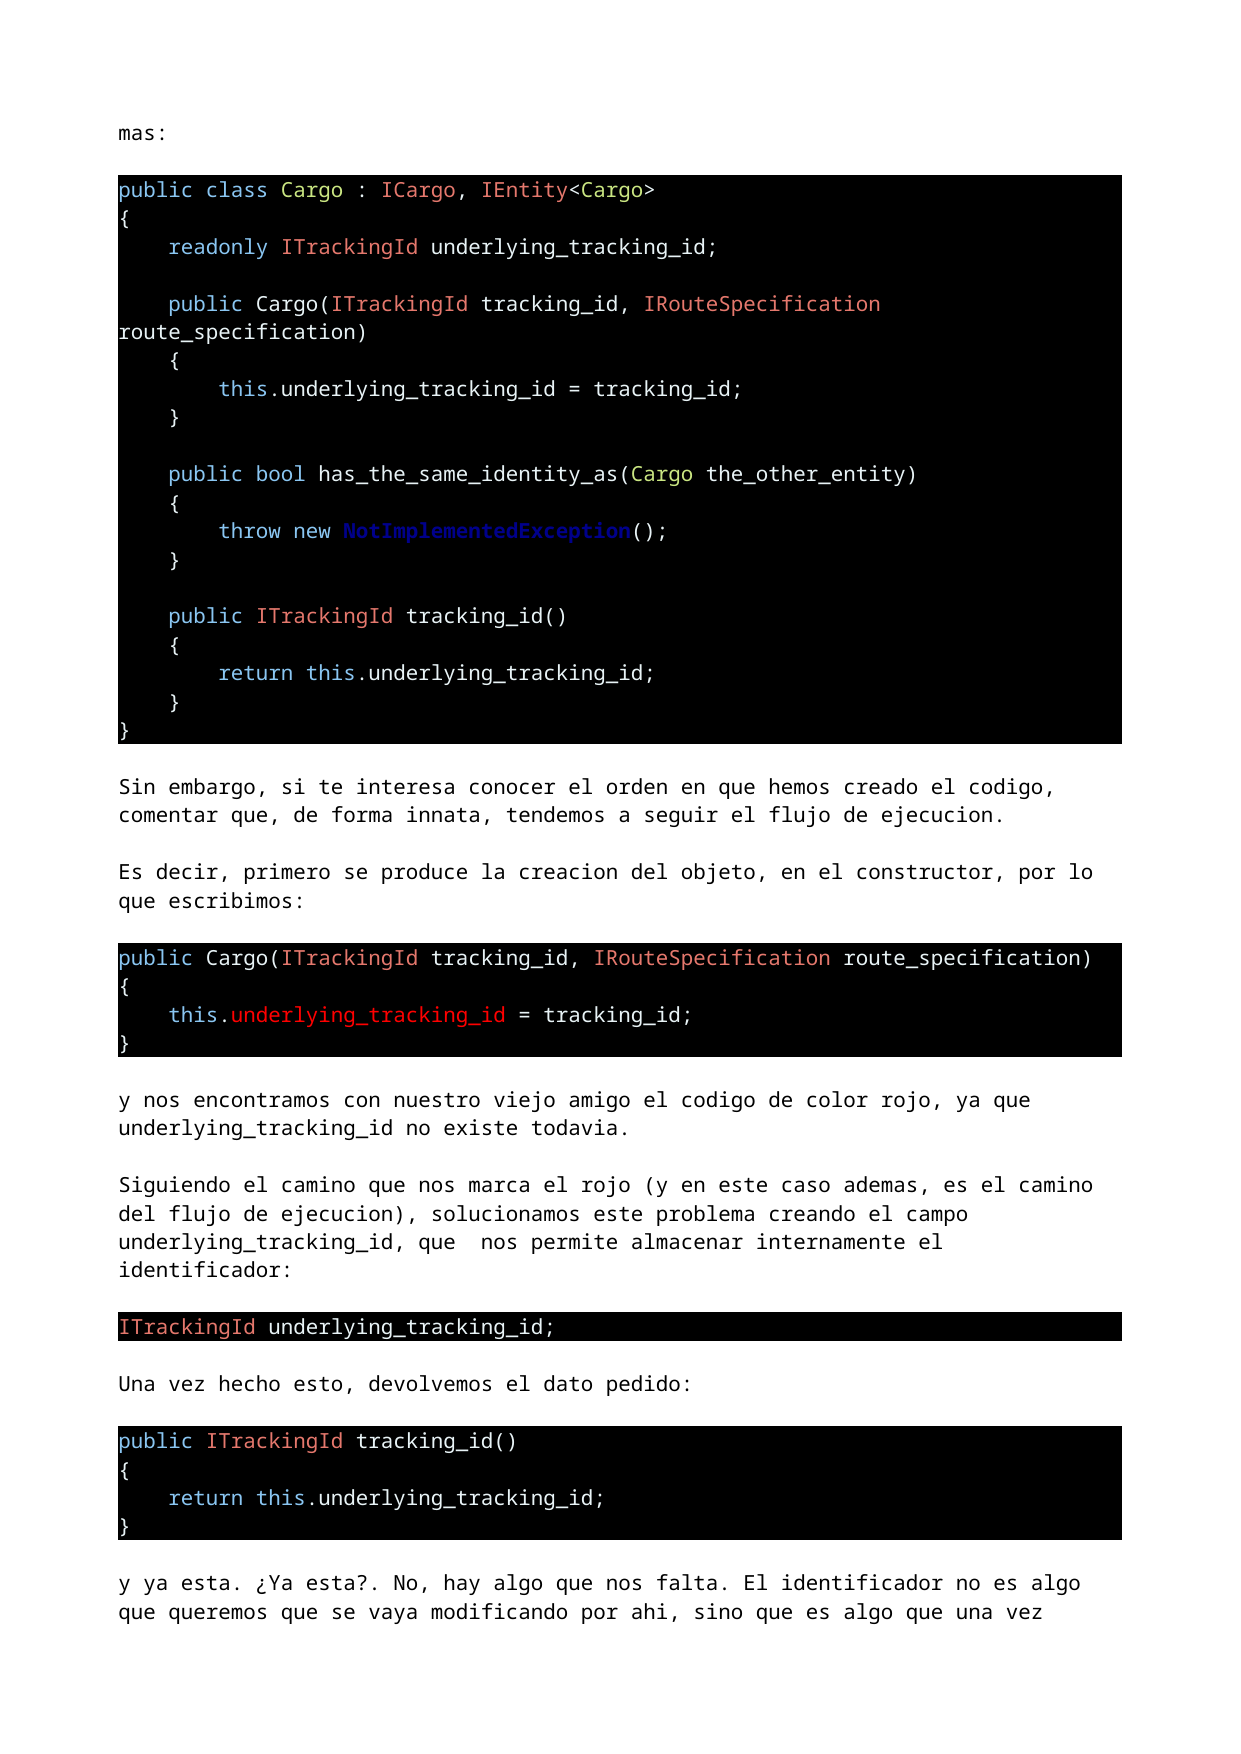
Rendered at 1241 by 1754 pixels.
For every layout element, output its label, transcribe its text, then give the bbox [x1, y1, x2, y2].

text return this.underlying_tracking_id; [118, 658, 1122, 687]
text public Cargo(ITrackingId tracking_id, IRouteSpecification route_specification) [118, 943, 1122, 971]
text ITrackingId underlying_tracking_id; [118, 1312, 1122, 1341]
text public class Cargo : ICargo, IEntity<Cargo> [118, 175, 1122, 203]
text throw new NotImplementedException(); [118, 516, 1122, 545]
text y ya esta. ¿Ya esta?. No, hay algo que nos falta. El identificador no es algo que queremos que se vaya modificando por ahi, sino que es algo que una vez [118, 1568, 1122, 1625]
text { [118, 630, 1122, 658]
text { [118, 346, 1122, 374]
text { [118, 1455, 1122, 1483]
text public bool has_the_same_identity_as(Cargo the_other_entity) [118, 459, 1122, 488]
text Sin embargo, si te interesa conocer el orden en que hemos creado el codigo, comentar que, de forma innata, tendemos a seguir el flujo de ejecucion. [118, 772, 1122, 829]
text readonly ITrackingId underlying_tracking_id; [118, 232, 1122, 260]
text { [118, 488, 1122, 516]
text } [118, 1028, 1122, 1057]
text } [118, 687, 1122, 715]
text public ITrackingId tracking_id() [118, 1426, 1122, 1455]
text Siguiendo el camino que nos marca el rojo (y en este caso ademas, es el camino del flujo de ejecucion), solucionamos este problema creando el campo underlying_tracking_id, que nos permite almacenar internamente el identificador: [118, 1170, 1122, 1284]
text } [118, 1512, 1122, 1540]
text return this.underlying_tracking_id; [118, 1483, 1122, 1512]
text mas: [118, 118, 1122, 147]
text this.underlying_tracking_id = tracking_id; [118, 374, 1122, 402]
text } [118, 715, 1122, 744]
text } [118, 402, 1122, 431]
text { [118, 203, 1122, 232]
text y nos encontramos con nuestro viejo amigo el codigo de color rojo, ya que underlying_tracking_id no existe todavia. [118, 1085, 1122, 1142]
text { [118, 971, 1122, 1000]
text Una vez hecho esto, devolvemos el dato pedido: [118, 1369, 1122, 1398]
text Es decir, primero se produce la creacion del objeto, en el constructor, por lo que escribimos: [118, 857, 1122, 914]
text public ITrackingId tracking_id() [118, 602, 1122, 630]
text this.underlying_tracking_id = tracking_id; [118, 1000, 1122, 1028]
text public Cargo(ITrackingId tracking_id, IRouteSpecification route_specification) [118, 289, 1122, 346]
text } [118, 545, 1122, 573]
